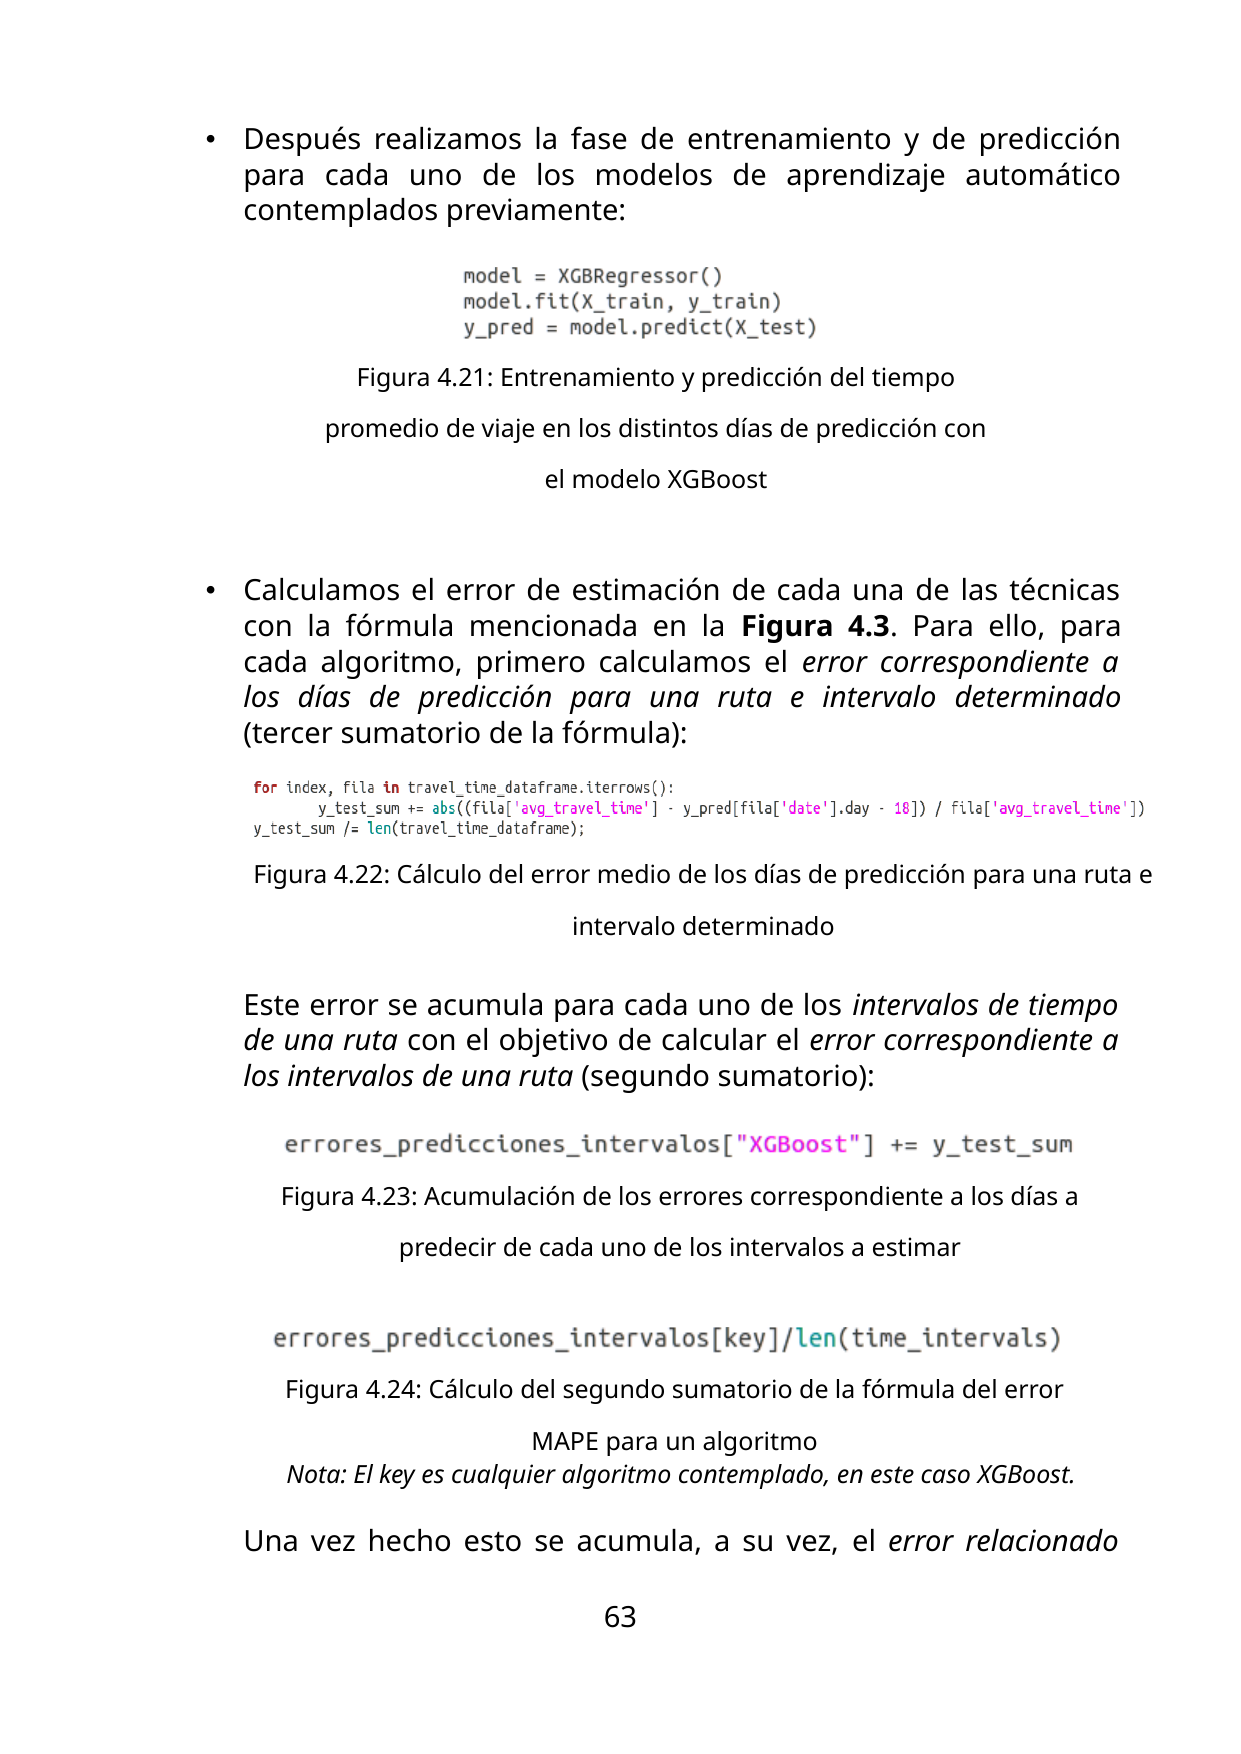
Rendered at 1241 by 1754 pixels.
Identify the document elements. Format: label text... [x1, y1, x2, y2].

text Figura 4.22: Cálculo del error medio de los días de predicción para una ruta e intervalo determinado [245, 841, 1161, 942]
list Después realizamos la fase de entrenamiento y de predicción para cada uno de los modelos de aprendizaje automático contemplados previamente: [206, 118, 1122, 229]
list Figura 4.23: Acumulación de los errores correspondiente a los días a predecir de cada uno de los intervalos a estimar [274, 1162, 1085, 1264]
picture [452, 267, 860, 343]
list Este error se acumula para cada uno de los intervalos de tiempo de una ruta con el objetivo de calcular el error correspondiente a los intervalos de una ruta (segundo sumatorio): [206, 984, 1122, 1095]
list Una vez hecho esto se acumula, a su vez, el error relacionado [206, 1521, 1122, 1560]
picture [269, 1327, 1080, 1356]
list Calculamos el error de estimación de cada una de las técnicas con la fórmula mencionada en la Figura 4.3. Para ello, para cada algoritmo, primero calculamos el error correspondiente a los días de predicción para una ruta e intervalo determinado (tercer sumatorio de la fórmula): [206, 569, 1122, 752]
text Figura 4.24: Cálculo del segundo sumatorio de la fórmula del error MAPE para un algoritmo [270, 1356, 1079, 1457]
picture [274, 1130, 1086, 1162]
picture [245, 778, 1162, 841]
list Nota: El key es cualquier algoritmo contemplado, en este caso XGBoost. [206, 1381, 1122, 1491]
text Figura 4.21: Entrenamiento y predicción del tiempo promedio de viaje en los distintos días de predicción con el modelo XGBoost [322, 267, 989, 495]
